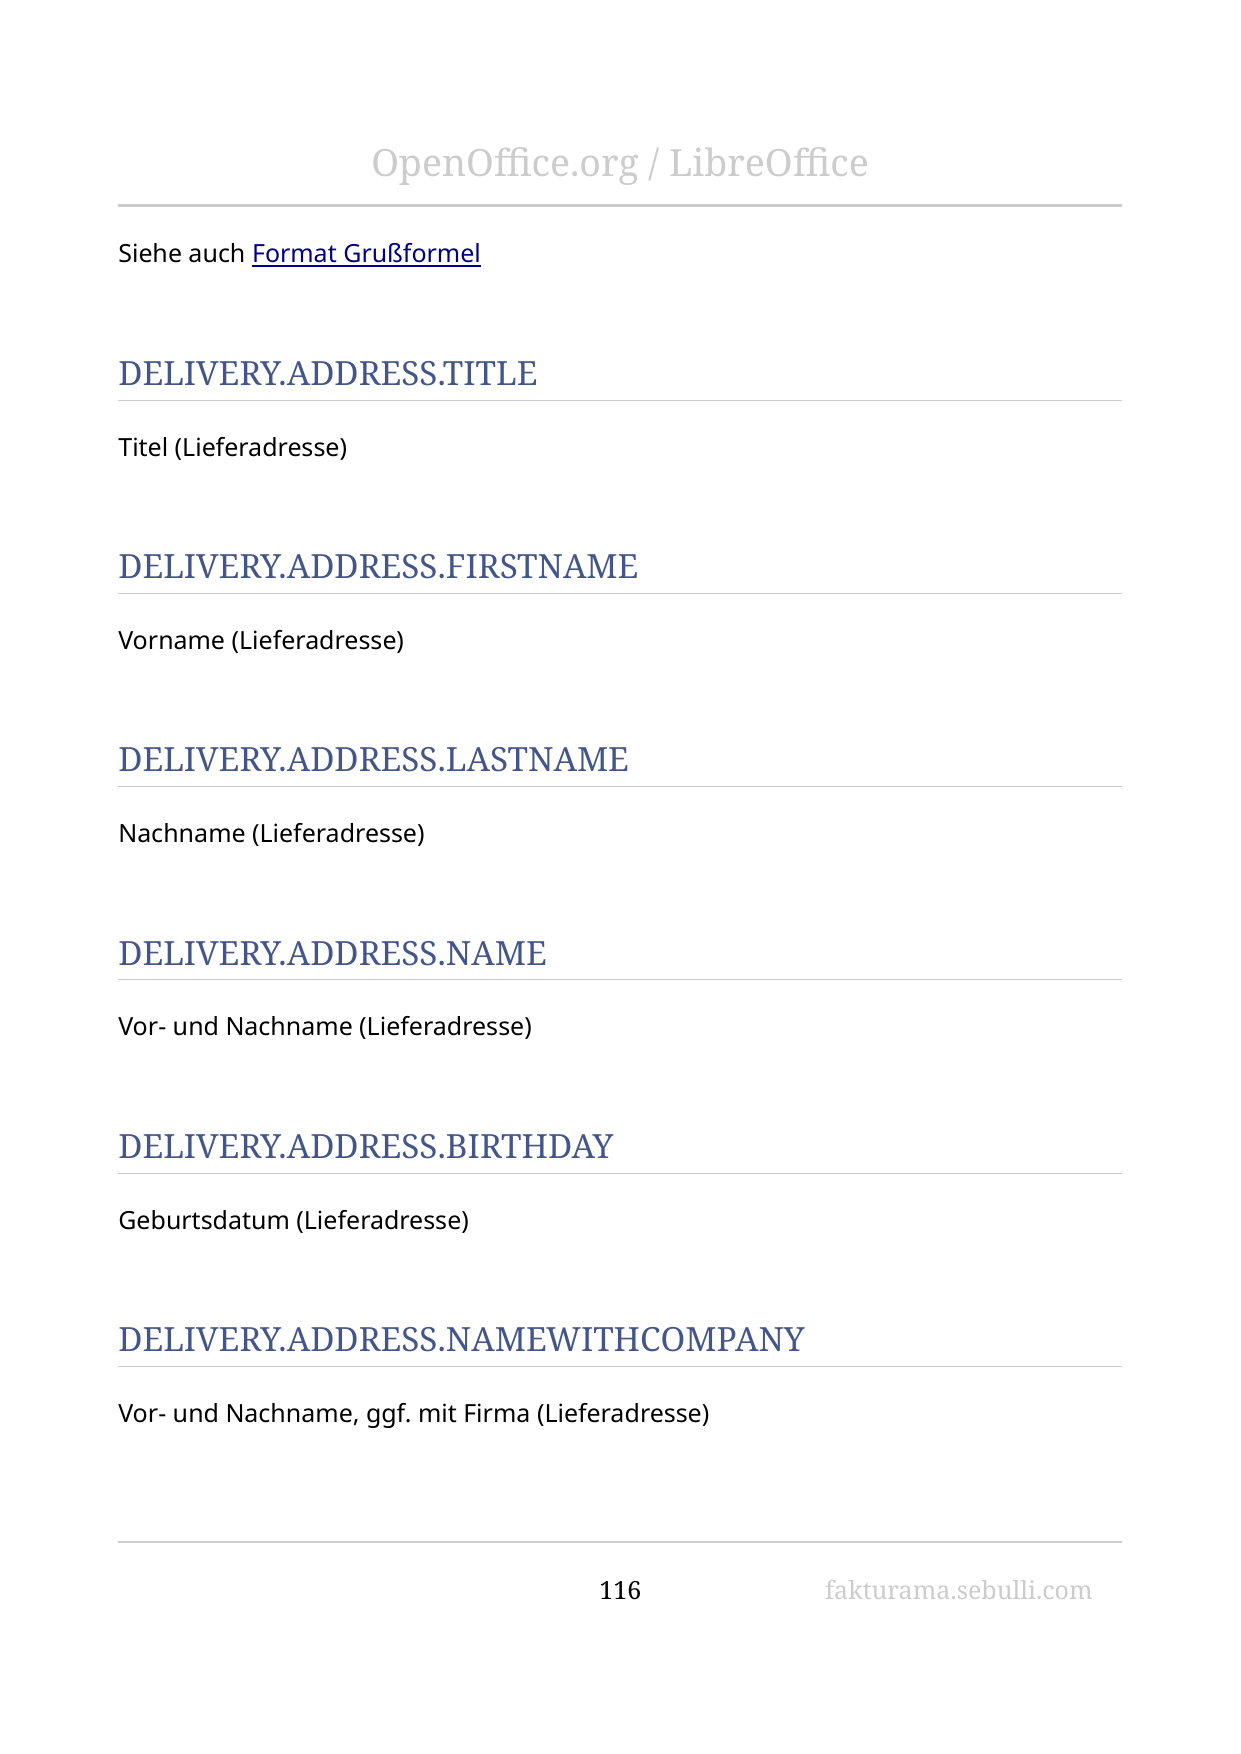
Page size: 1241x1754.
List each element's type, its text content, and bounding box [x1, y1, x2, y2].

text Vorname (Lieferadresse) [118, 623, 1122, 657]
text Siehe auch Format Grußformel [118, 236, 1122, 270]
subtitle DELIVERY.ADDRESS.TITLE [118, 350, 1122, 400]
subtitle DELIVERY.ADDRESS.LASTNAME [118, 736, 1122, 786]
subtitle DELIVERY.ADDRESS.NAMEWITHCOMPANY [118, 1316, 1122, 1366]
text Titel (Lieferadresse) [118, 429, 1122, 463]
text Vor- und Nachname (Lieferadresse) [118, 1009, 1122, 1043]
subtitle DELIVERY.ADDRESS.BIRTHDAY [118, 1123, 1122, 1173]
text Nachname (Lieferadresse) [118, 816, 1122, 850]
subtitle DELIVERY.ADDRESS.FIRSTNAME [118, 543, 1122, 593]
text Vor- und Nachname, ggf. mit Firma (Lieferadresse) [118, 1396, 1122, 1429]
text Geburtsdatum (Lieferadresse) [118, 1202, 1122, 1236]
subtitle DELIVERY.ADDRESS.NAME [118, 929, 1122, 979]
